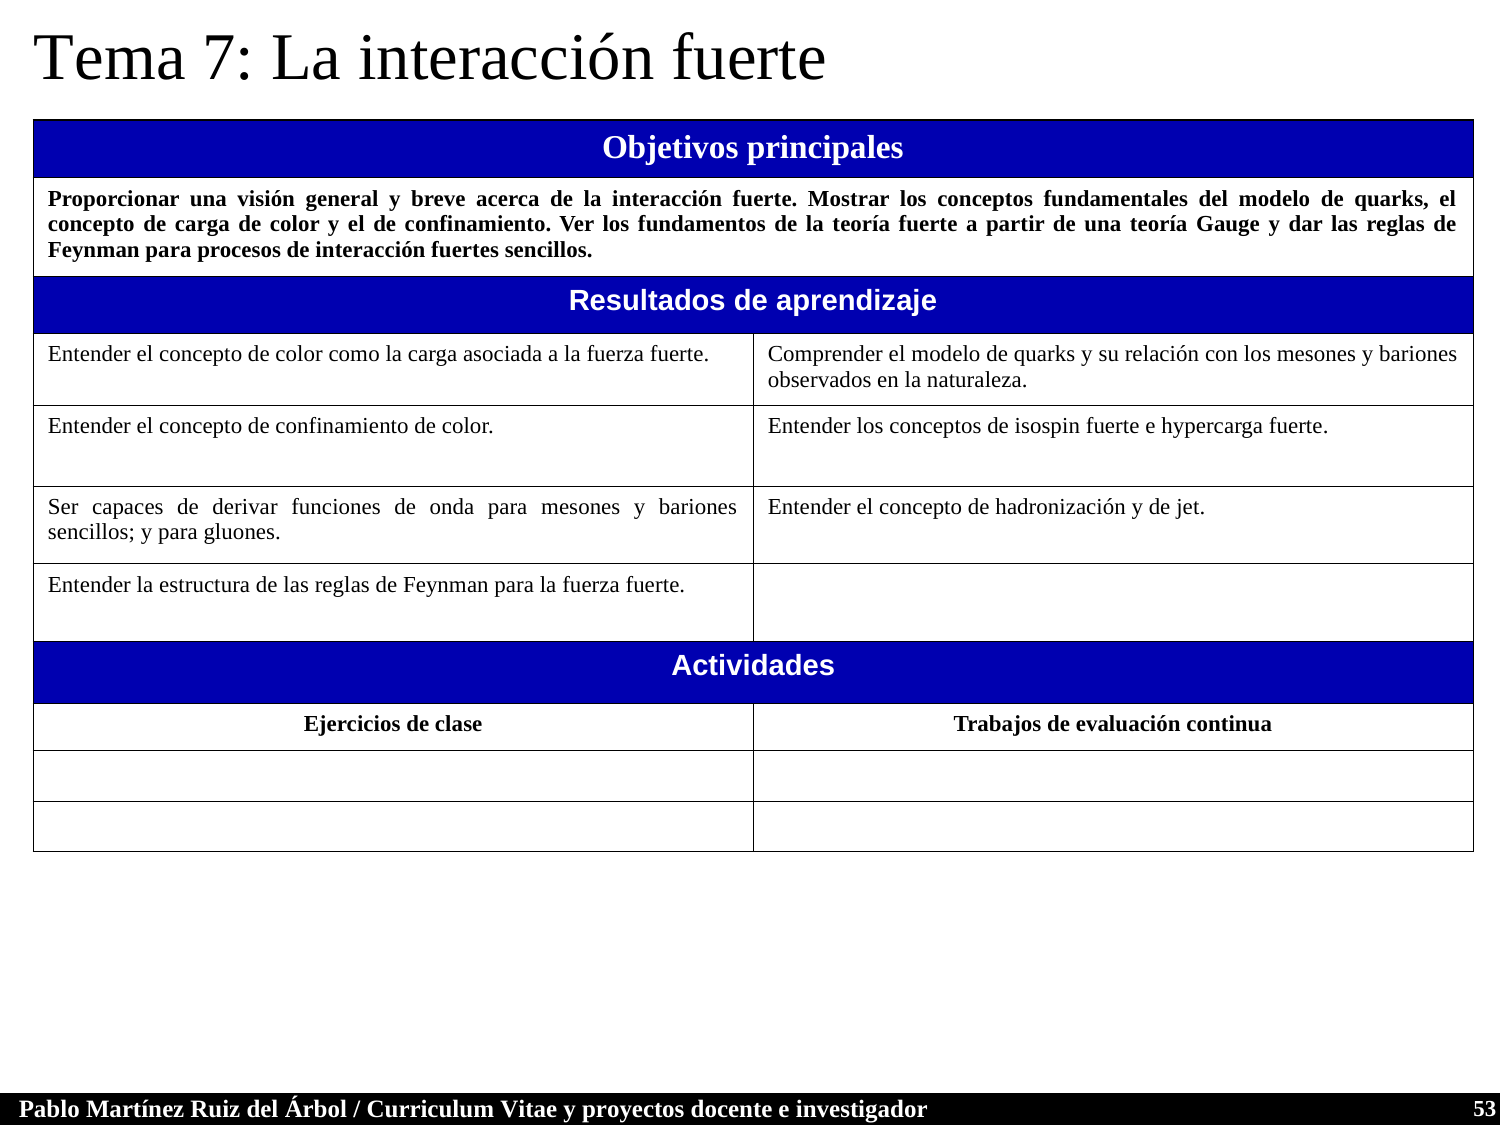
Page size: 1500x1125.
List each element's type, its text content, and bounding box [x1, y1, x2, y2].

text_box Tema 7: La interacción fuerte [0, 3, 871, 111]
table_cell [754, 564, 1473, 641]
table_cell Entender los conceptos de isospin fuerte e hypercarga fuerte. [754, 406, 1473, 486]
table_cell Entender el concepto de confinamiento de color. [34, 406, 753, 486]
table_cell Actividades [34, 642, 1473, 703]
table_cell Trabajos de evaluación continua [754, 704, 1473, 750]
table_cell [34, 802, 753, 851]
table_cell Ser capaces de derivar funciones de onda para mesones y bariones sencillos; y para gluones. [34, 487, 753, 563]
table_cell [754, 802, 1473, 851]
table_header Objetivos principales [34, 121, 1473, 177]
table_cell Entender el concepto de hadronización y de jet. [754, 487, 1473, 563]
table_cell Resultados de aprendizaje [34, 277, 1473, 333]
table_cell Ejercicios de clase [34, 704, 753, 750]
table_cell [754, 751, 1473, 801]
table_cell [34, 751, 753, 801]
table_cell Entender la estructura de las reglas de Feynman para la fuerza fuerte. [34, 564, 753, 641]
table_cell Entender el concepto de color como la carga asociada a la fuerza fuerte. [34, 334, 753, 405]
table_cell Proporcionar una visión general y breve acerca de la interacción fuerte. Mostrar los conceptos fundamentales del modelo de quarks, el concepto de carga de color y el de confinamiento. Ver los fundamentos de la teoría fuerte a partir de una teoría Gauge y dar las reglas de Feynman para procesos de interacción fuertes sencillos. [34, 178, 1473, 276]
table_cell Comprender el modelo de quarks y su relación con los mesones y bariones observados en la naturaleza. [754, 334, 1473, 405]
